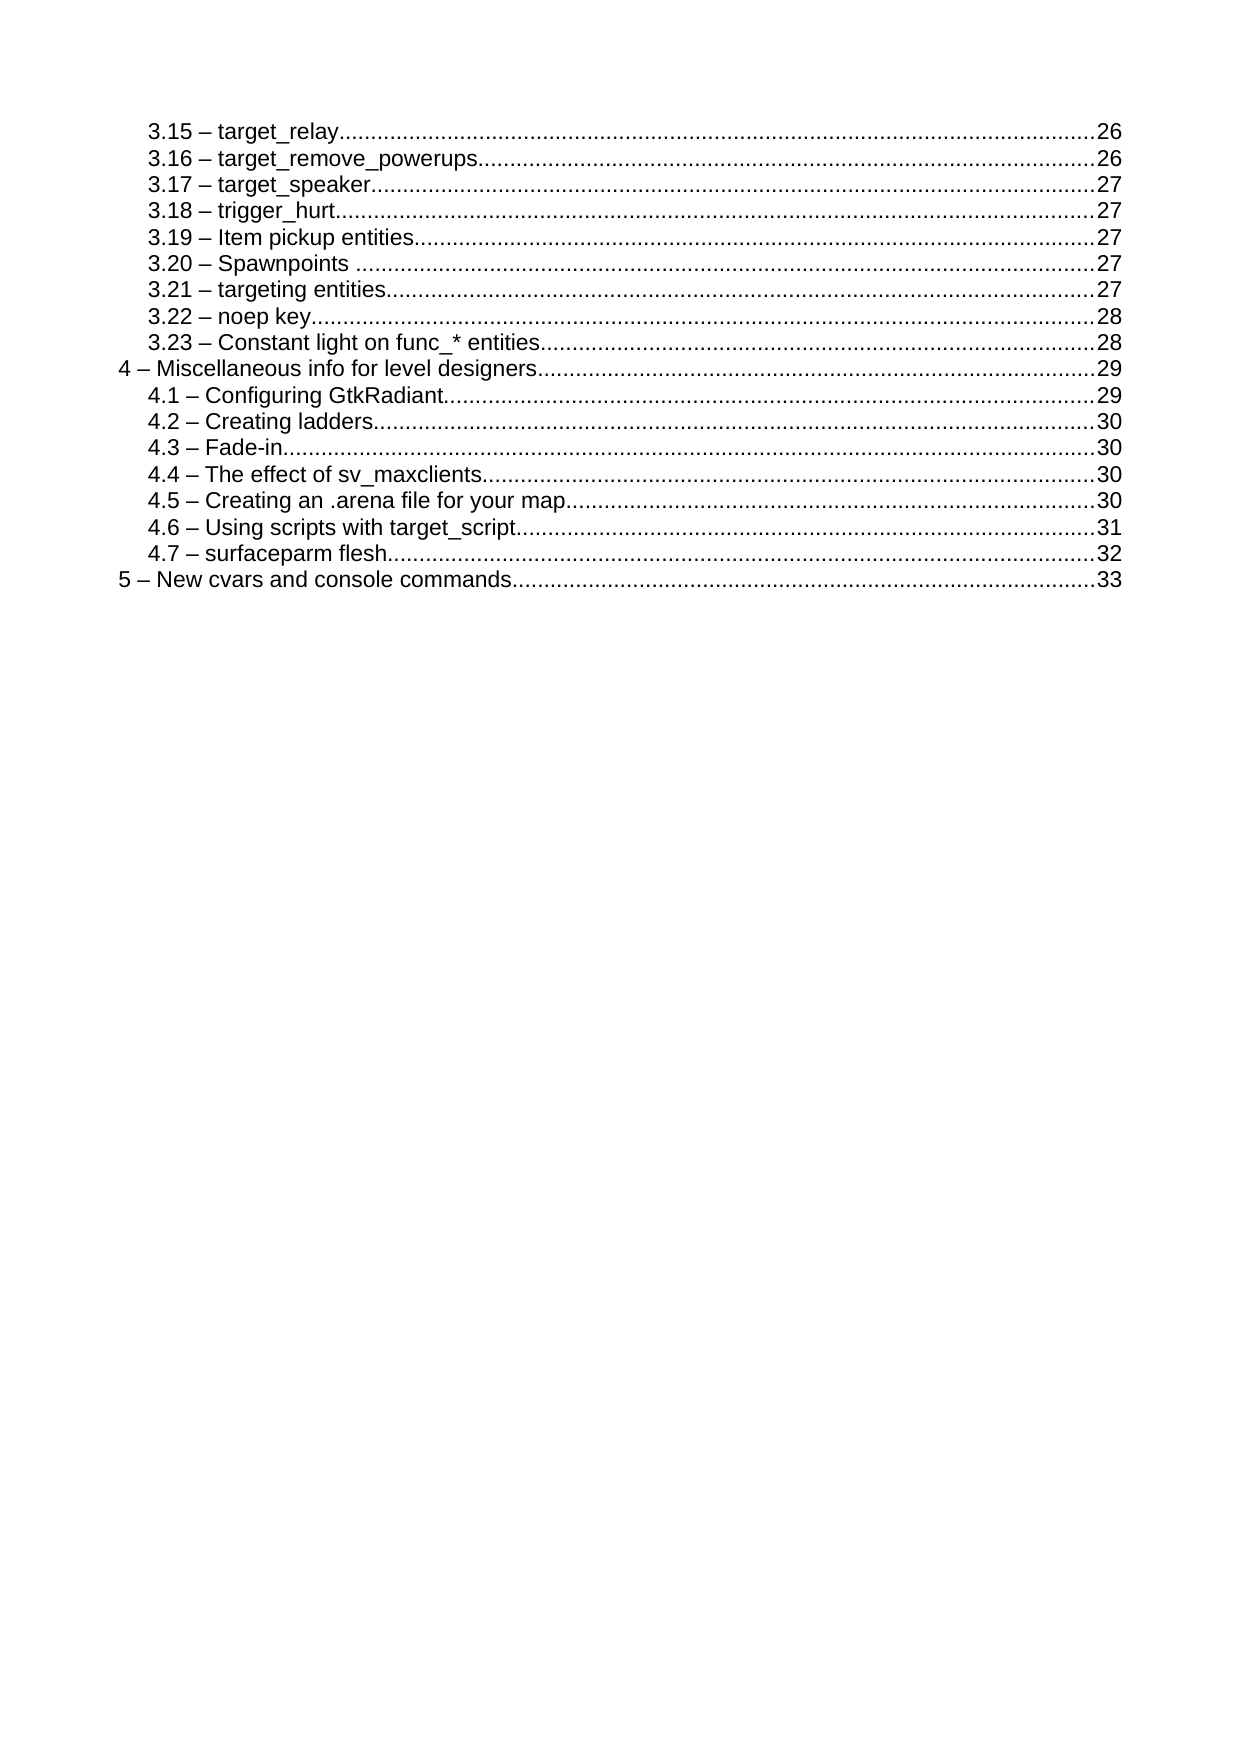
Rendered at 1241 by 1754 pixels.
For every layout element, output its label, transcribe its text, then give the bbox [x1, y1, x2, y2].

text 4.2 – Creating ladders 30 [148, 408, 1122, 434]
text 5 – New cvars and console commands 33 [118, 566, 1122, 592]
text 4.5 – Creating an .arena file for your map 30 [148, 487, 1122, 513]
text 3.19 – Item pickup entities 27 [148, 223, 1122, 250]
text 4.1 – Configuring GtkRadiant 29 [148, 382, 1122, 408]
text 4.4 – The effect of sv_maxclients 30 [148, 461, 1122, 487]
text 4.7 – surfaceparm flesh 32 [148, 540, 1122, 566]
text 4.3 – Fade-in 30 [148, 434, 1122, 461]
text 3.22 – noep key 28 [148, 303, 1122, 329]
text 3.18 – trigger_hurt 27 [148, 197, 1122, 223]
text 3.15 – target_relay 26 [148, 118, 1122, 144]
text 3.17 – target_speaker 27 [148, 171, 1122, 197]
text 3.23 – Constant light on func_* entities 28 [148, 329, 1122, 355]
text 3.16 – target_remove_powerups 26 [148, 144, 1122, 171]
text 3.21 – targeting entities 27 [148, 276, 1122, 303]
text 4.6 – Using scripts with target_script 31 [148, 513, 1122, 540]
text 3.20 – Spawnpoints 27 [148, 250, 1122, 276]
text 4 – Miscellaneous info for level designers 29 [118, 355, 1122, 382]
